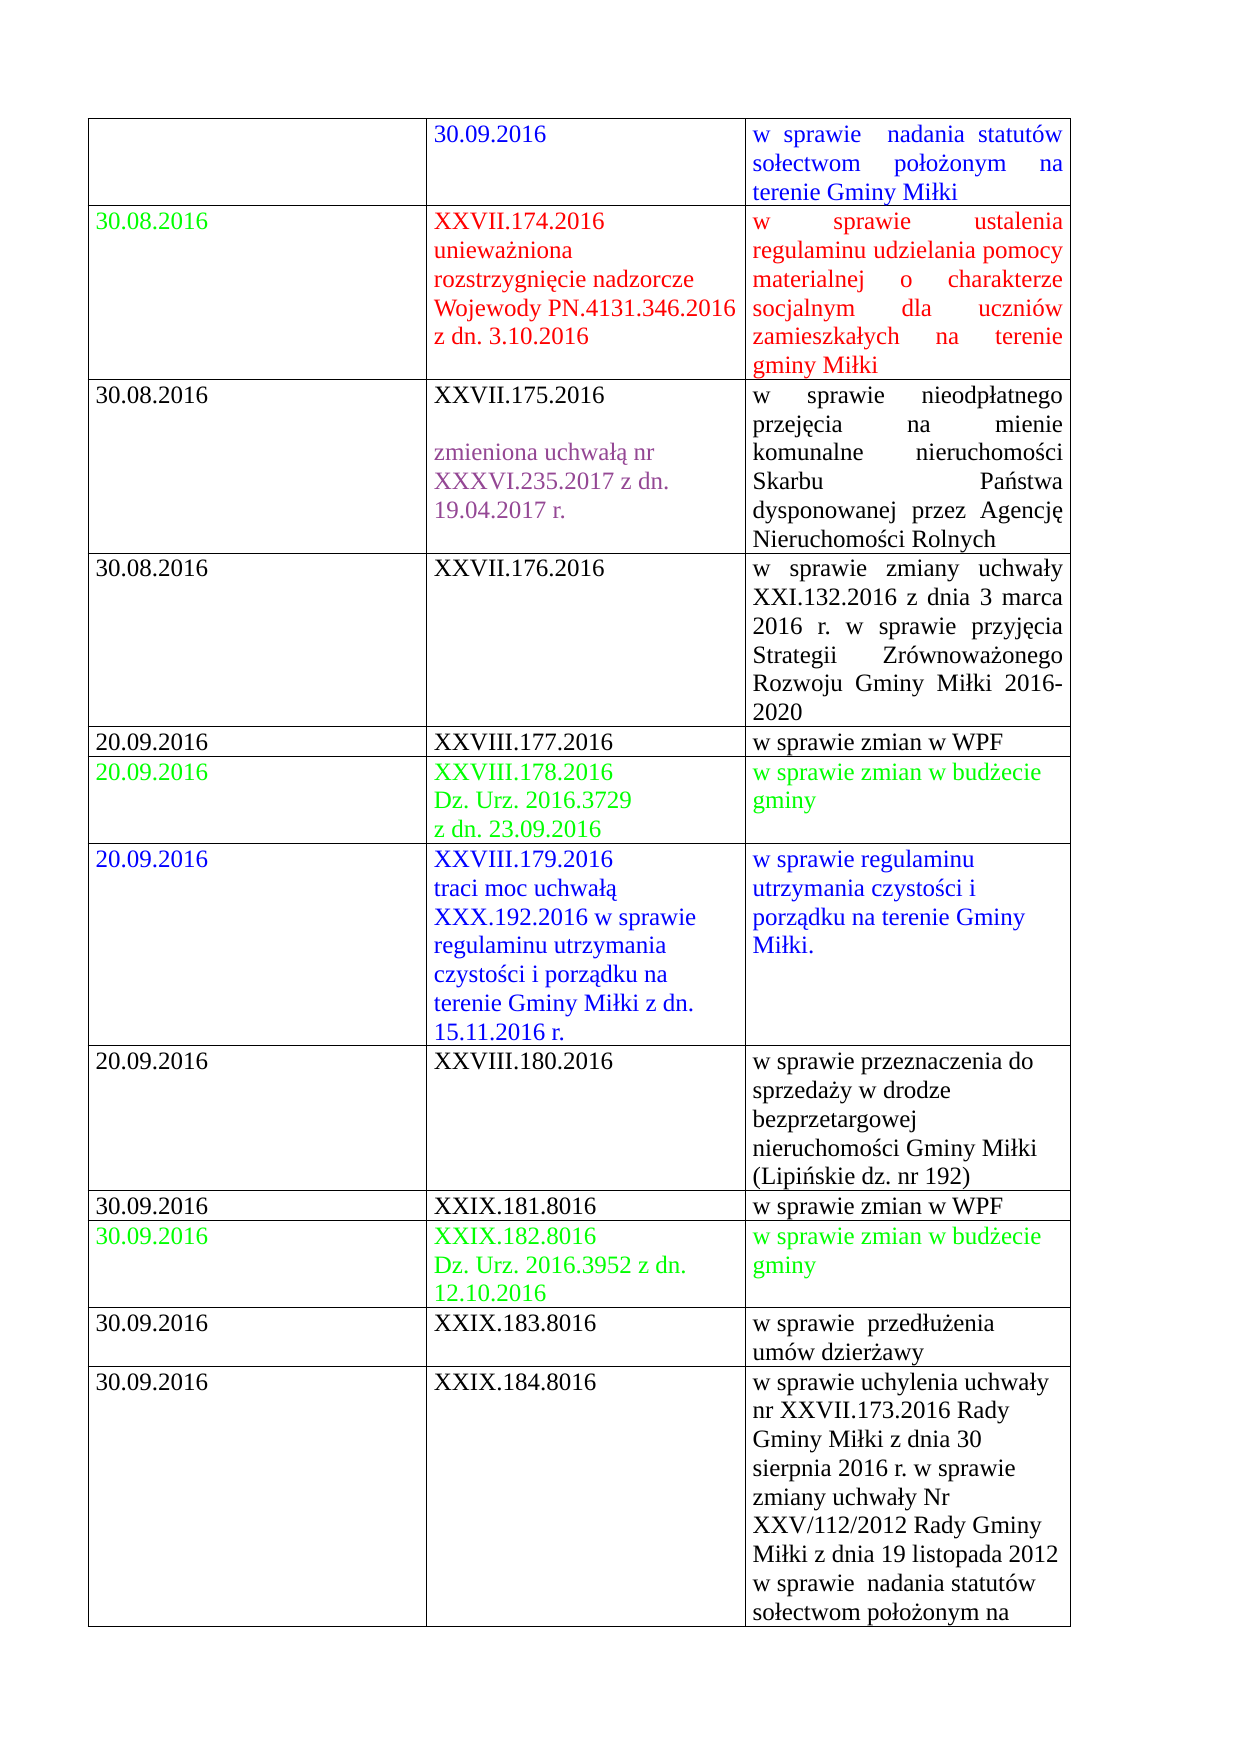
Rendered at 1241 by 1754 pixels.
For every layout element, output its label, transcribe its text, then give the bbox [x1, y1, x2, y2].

table_cell XXVIII.180.2016 [427, 1046, 745, 1190]
table_cell w sprawie ustalenia regulaminu udzielania pomocy materialnej o charakterze socjalnym dla uczniów zamieszkałych na terenie gminy Miłki [746, 206, 1070, 379]
table_cell 30.09.2016 [427, 119, 745, 205]
table_cell XXVII.176.2016 [427, 554, 745, 726]
table_cell w sprawie zmian w budżecie gminy [746, 1221, 1070, 1307]
table_cell XXIX.181.8016 [427, 1191, 745, 1220]
table_cell 30.09.2016 [89, 1367, 426, 1626]
table_cell XXVIII.179.2016 traci moc uchwałą XXX.192.2016 w sprawie regulaminu utrzymania czystości i porządku na terenie Gminy Miłki z dn. 15.11.2016 r. [427, 844, 745, 1045]
table_cell 30.08.2016 [89, 554, 426, 726]
table_cell w sprawie zmian w WPF [746, 727, 1070, 756]
table_cell 30.08.2016 [89, 380, 426, 552]
table_cell XXIX.182.8016 Dz. Urz. 2016.3952 z dn. 12.10.2016 [427, 1221, 745, 1307]
table_cell XXVIII.177.2016 [427, 727, 745, 756]
table_cell XXVIII.178.2016 Dz. Urz. 2016.3729 z dn. 23.09.2016 [427, 757, 745, 843]
table_cell 30.09.2016 [89, 1191, 426, 1220]
table_cell 30.09.2016 [89, 1308, 426, 1366]
table_cell w sprawie uchylenia uchwały nr XXVII.173.2016 Rady Gminy Miłki z dnia 30 sierpnia 2016 r. w sprawie zmiany uchwały Nr XXV/112/2012 Rady Gminy Miłki z dnia 19 listopada 2012 w sprawie nadania statutów sołectwom położonym na [746, 1367, 1070, 1626]
table_cell w sprawie przedłużenia umów dzierżawy [746, 1308, 1070, 1366]
table_cell w sprawie nadania statutów sołectwom położonym na terenie Gminy Miłki [746, 119, 1070, 205]
table_cell w sprawie regulaminu utrzymania czystości i porządku na terenie Gminy Miłki. [746, 844, 1070, 1045]
table_cell w sprawie zmian w budżecie gminy [746, 757, 1070, 843]
table_cell w sprawie zmian w WPF [746, 1191, 1070, 1220]
table_cell 20.09.2016 [89, 757, 426, 843]
table_cell 20.09.2016 [89, 844, 426, 1045]
table_cell XXIX.184.8016 [427, 1367, 745, 1626]
table_cell 20.09.2016 [89, 727, 426, 756]
table_cell [89, 119, 426, 205]
table_cell w sprawie nieodpłatnego przejęcia na mienie komunalne nieruchomości Skarbu Państwa dysponowanej przez Agencję Nieruchomości Rolnych [746, 380, 1070, 552]
table_cell XXIX.183.8016 [427, 1308, 745, 1366]
table_cell XXVII.175.2016 zmieniona uchwałą nr XXXVI.235.2017 z dn. 19.04.2017 r. [427, 380, 745, 552]
table_cell w sprawie zmiany uchwały XXI.132.2016 z dnia 3 marca 2016 r. w sprawie przyjęcia Strategii Zrównoważonego Rozwoju Gminy Miłki 2016-2020 [746, 554, 1070, 726]
table_cell XXVII.174.2016 unieważniona rozstrzygnięcie nadzorcze Wojewody PN.4131.346.2016 z dn. 3.10.2016 [427, 206, 745, 379]
table_cell 30.09.2016 [89, 1221, 426, 1307]
table_cell 20.09.2016 [89, 1046, 426, 1190]
table_cell w sprawie przeznaczenia do sprzedaży w drodze bezprzetargowej nieruchomości Gminy Miłki (Lipińskie dz. nr 192) [746, 1046, 1070, 1190]
table_cell 30.08.2016 [89, 206, 426, 379]
